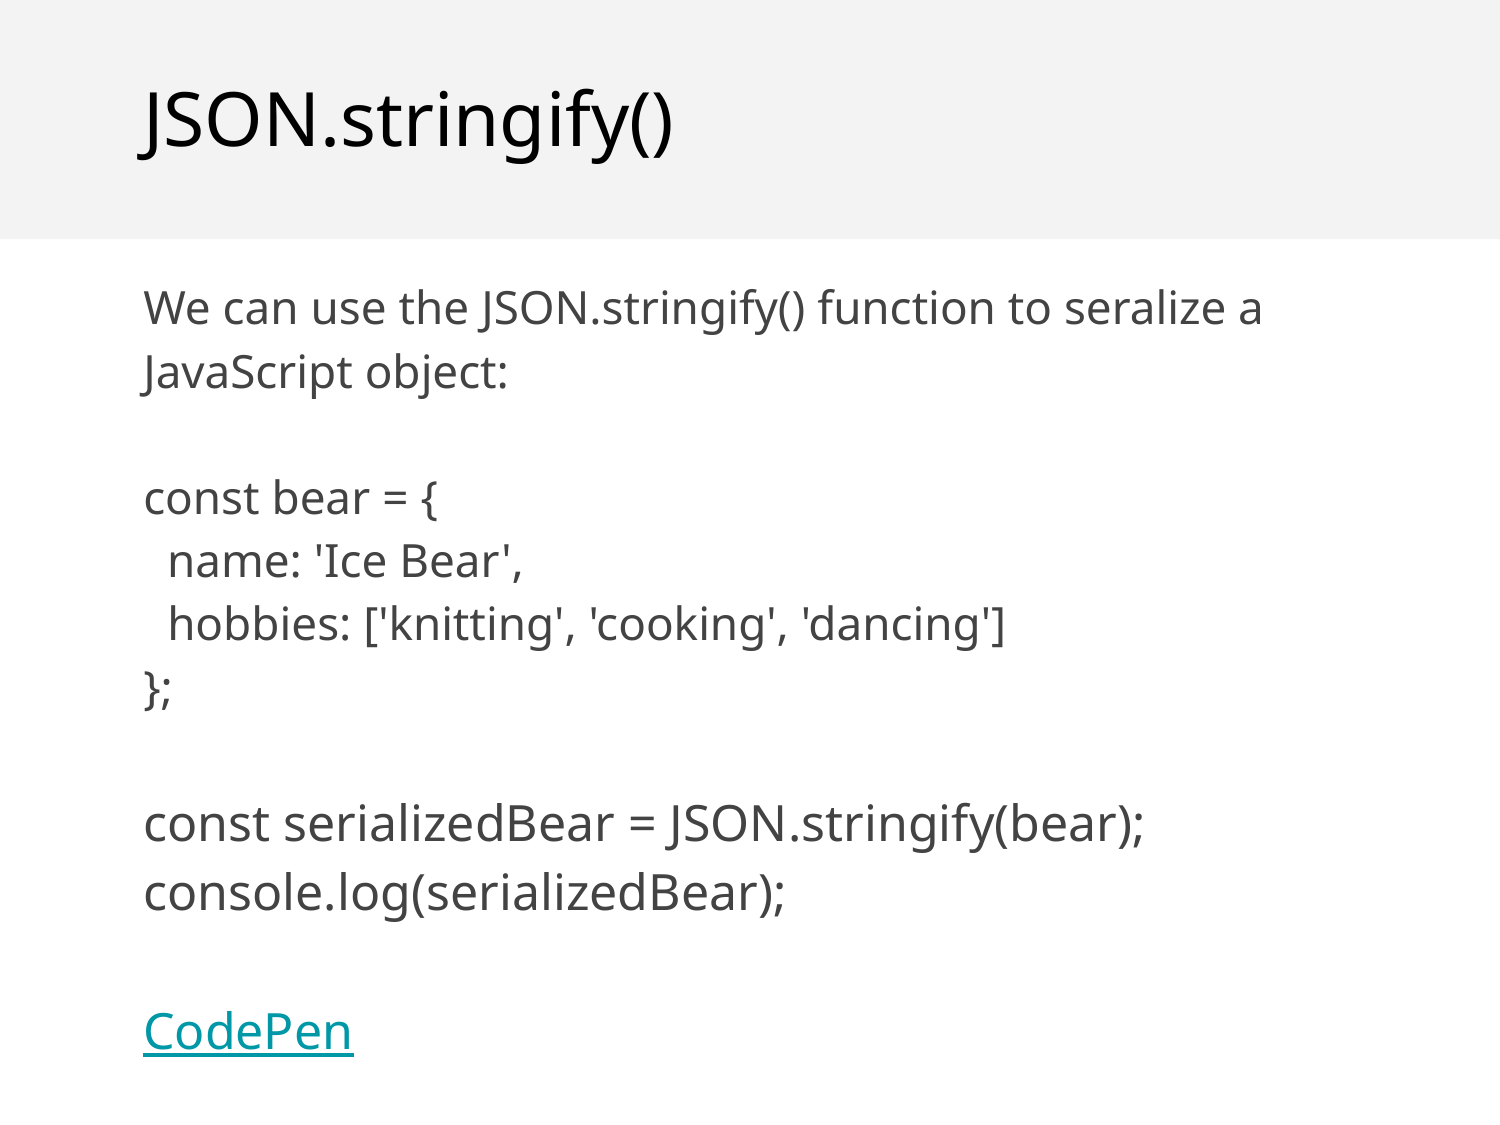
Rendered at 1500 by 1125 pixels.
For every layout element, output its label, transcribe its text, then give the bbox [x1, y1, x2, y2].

title JSON.stringify() [128, 56, 1372, 183]
list We can use the JSON.stringify() function to seralize a JavaScript object: const bear = { name: 'Ice Bear', hobbies: ['knitting', 'cooking', 'dancing'] }; const serializedBear = JSON.stringify(bear); console.log(serializedBear); CodePen [128, 255, 1372, 1004]
